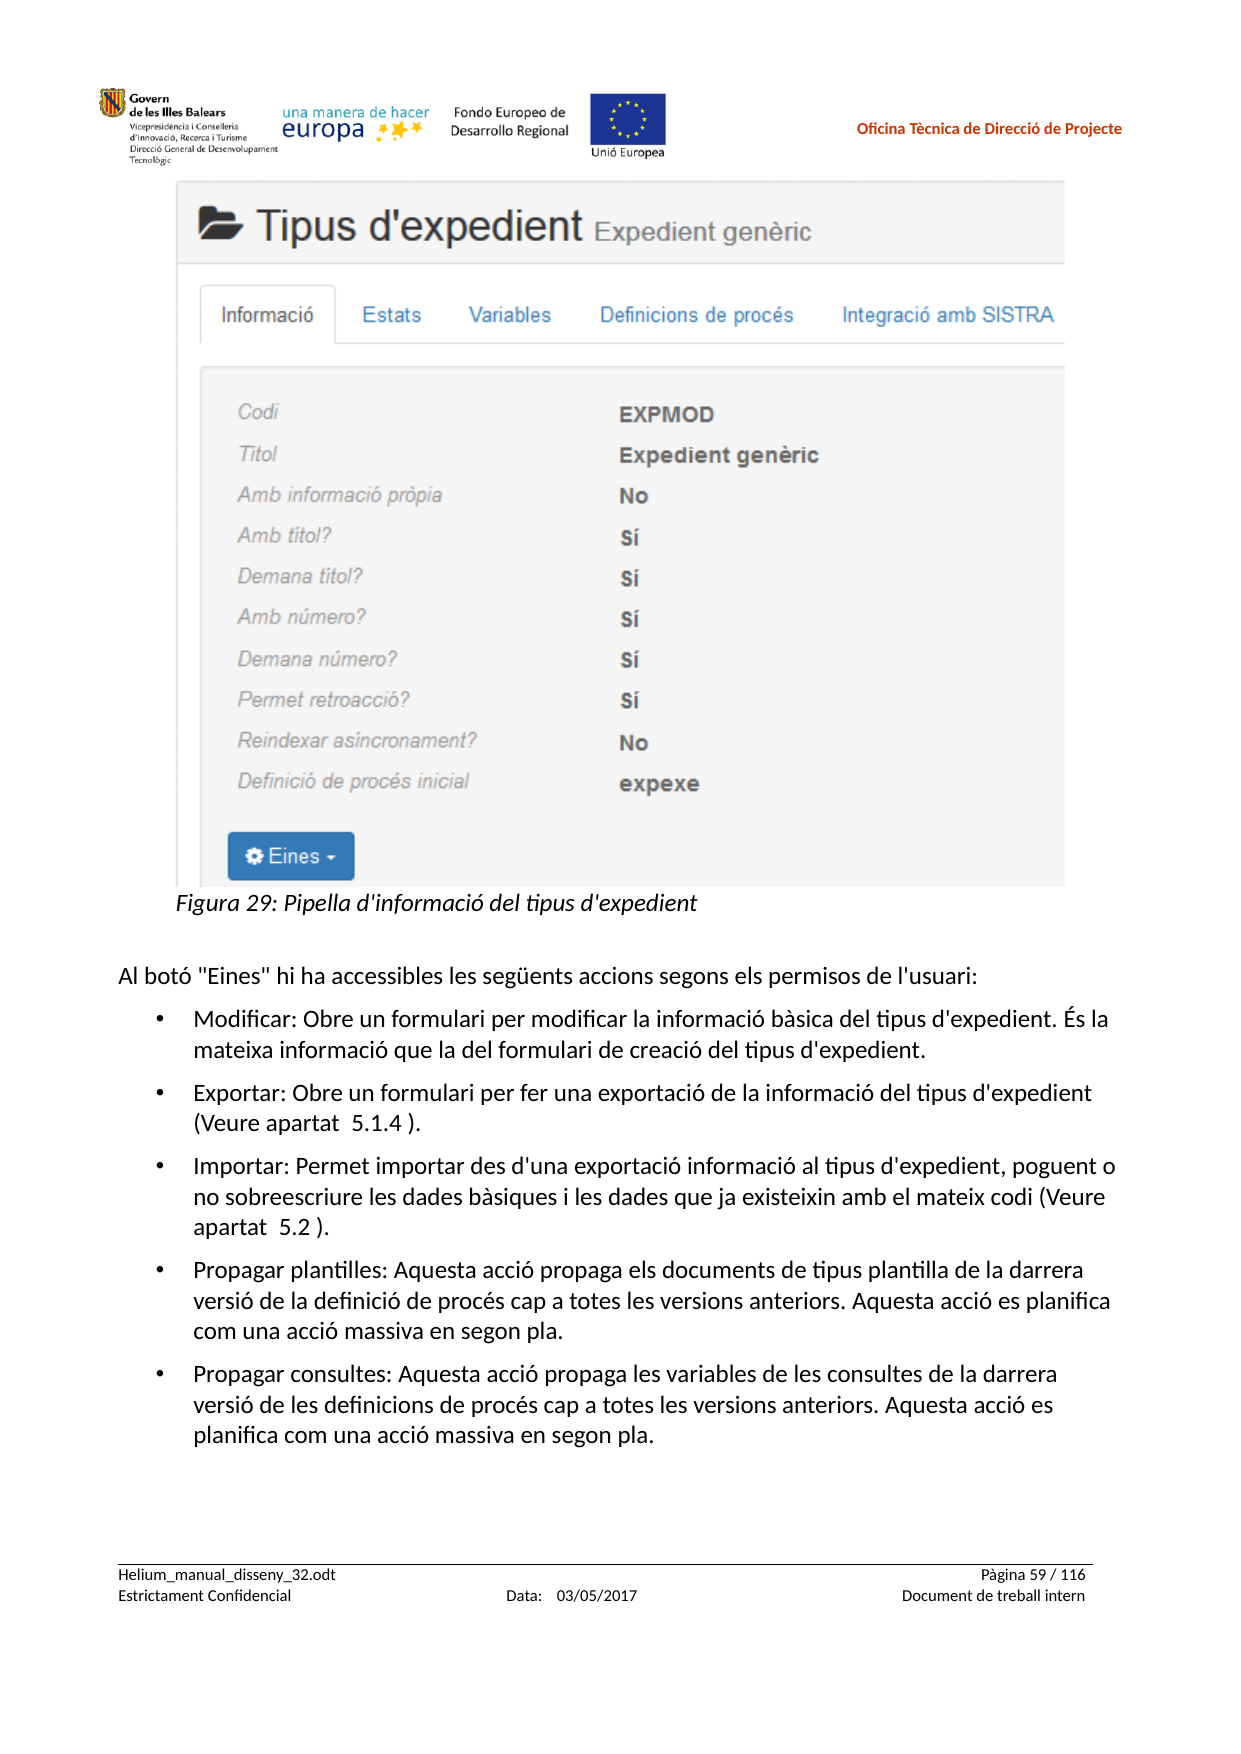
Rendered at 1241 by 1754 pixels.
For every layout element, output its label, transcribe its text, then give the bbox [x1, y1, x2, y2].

list Modificar: Obre un formulari per modificar la informació bàsica del tipus d'expedient. És la mateixa informació que la del formulari de creació del tipus d'expedient. [156, 1003, 1122, 1064]
list Importar: Permet importar des d'una exportació informació al tipus d'expedient, poguent o no sobreescriure les dades bàsiques i les dades que ja existeixin amb el mateix codi (Veure apartat 5.2). [156, 1150, 1122, 1242]
list Propagar consultes: Aquesta acció propaga les variables de les consultes de la darrera versió de les definicions de procés cap a totes les versions anteriors. Aquesta acció es planifica com una acció massiva en segon pla. [156, 1358, 1122, 1450]
text Al botó "Eines" hi ha accessibles les següents accions segons els permisos de l'usuari: [118, 960, 1122, 991]
list Propagar plantilles: Aquesta acció propaga els documents de tipus plantilla de la darrera versió de la definició de procés cap a totes les versions anteriors. Aquesta acció es planifica com una acció massiva en segon pla. [156, 1254, 1122, 1346]
picture [175, 180, 1065, 887]
picture [99, 87, 668, 166]
list Exportar: Obre un formulari per fer una exportació de la informació del tipus d'expedient (Veure apartat 5.1.4). [156, 1077, 1122, 1138]
text Figura 29: Pipella d'informació del tipus d'expedient [176, 887, 1065, 917]
